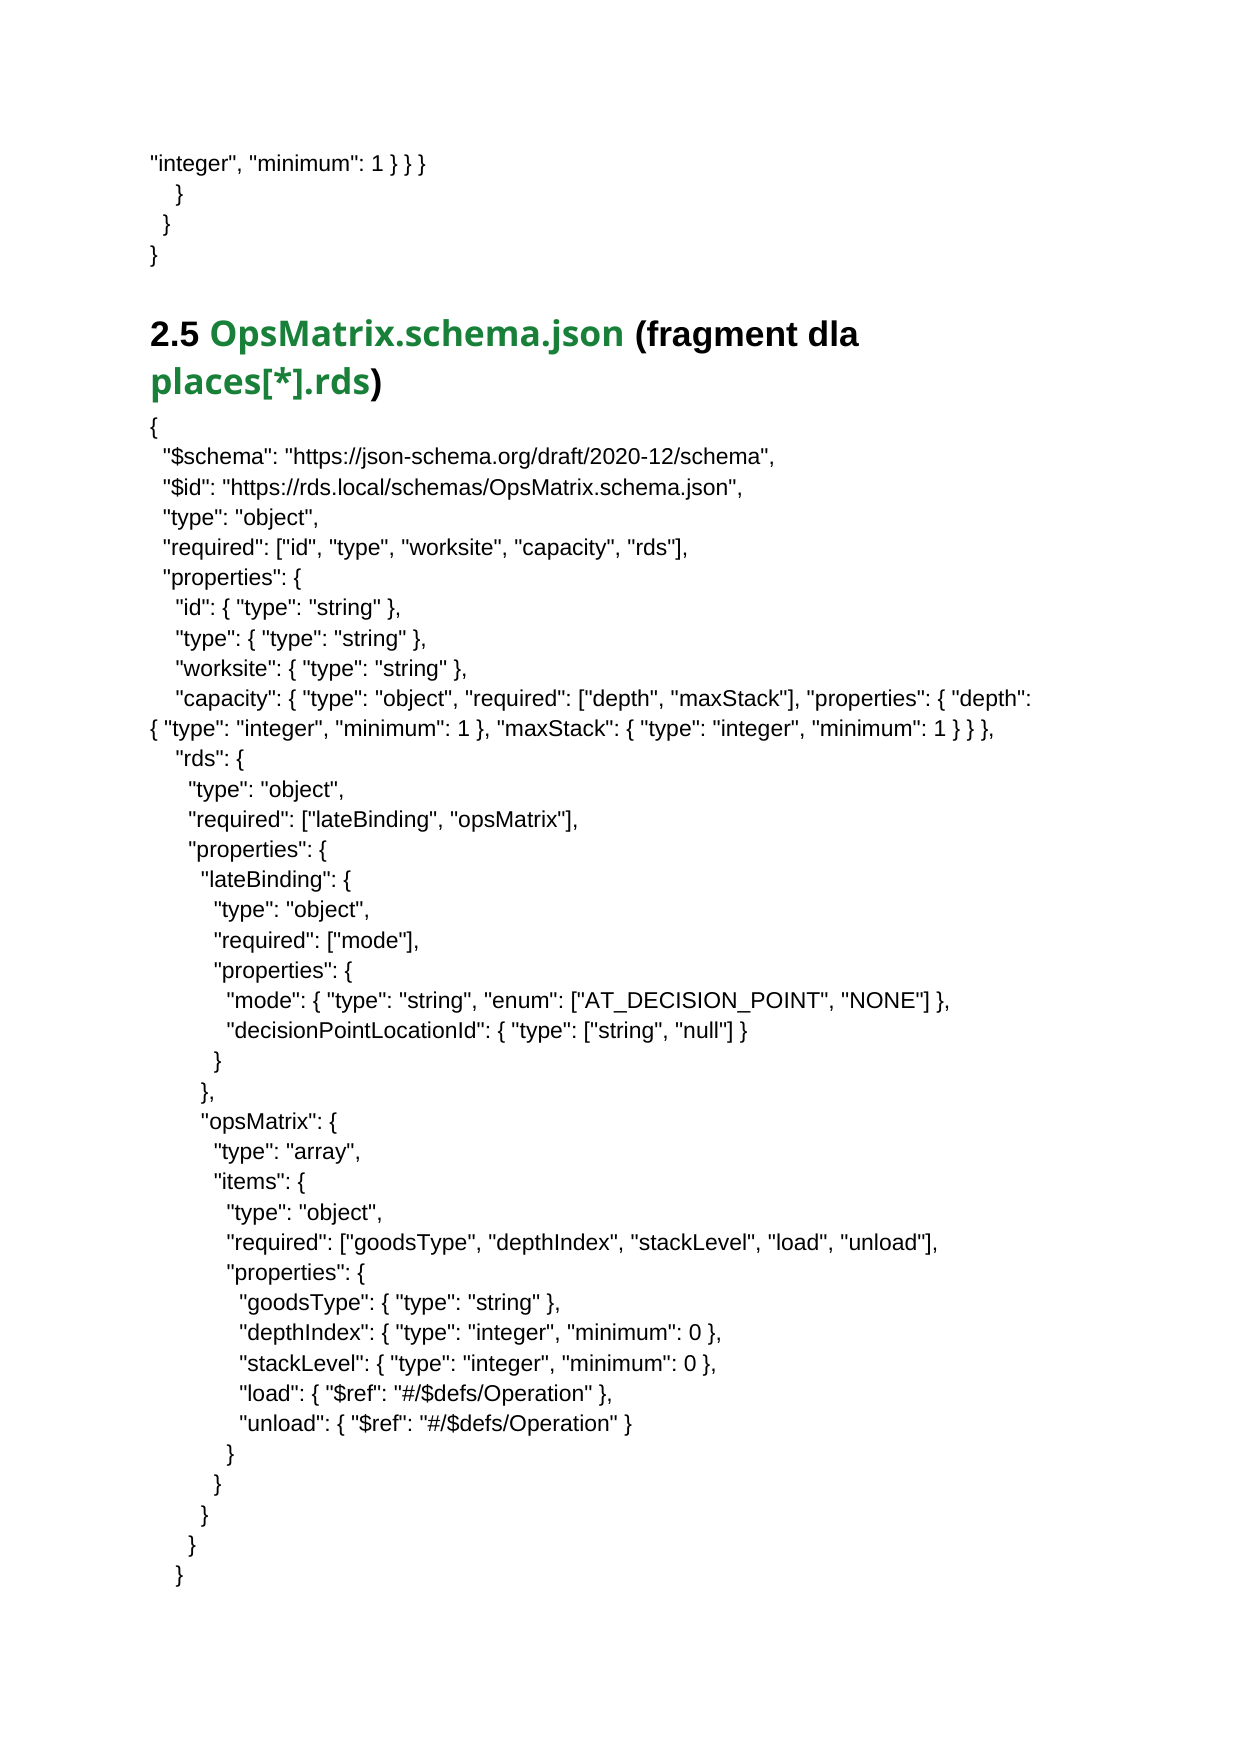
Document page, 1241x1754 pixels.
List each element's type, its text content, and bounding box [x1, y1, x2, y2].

text } [150, 210, 1090, 237]
text "properties": { [150, 564, 1090, 591]
text "properties": { [150, 1259, 1090, 1285]
text "$schema": "https://json-schema.org/draft/2020-12/schema", [150, 443, 1090, 470]
text "type": { "type": "string" }, [150, 624, 1090, 651]
text } [150, 1440, 1090, 1467]
text "required": ["goodsType", "depthIndex", "stackLevel", "load", "unload"], [150, 1229, 1090, 1255]
text { [150, 413, 1090, 439]
text "properties": { [150, 836, 1090, 862]
text "type": "object", [150, 896, 1090, 923]
text "type": "object", [150, 504, 1090, 530]
text "required": ["lateBinding", "opsMatrix"], [150, 806, 1090, 832]
text } [150, 1470, 1090, 1497]
text } [150, 1531, 1090, 1557]
subtitle 2.5 OpsMatrix.schema.json (fragment dla places[*].rds) [150, 308, 1090, 405]
text "depthIndex": { "type": "integer", "minimum": 0 }, [150, 1319, 1090, 1346]
text "lateBinding": { [150, 866, 1090, 893]
text "goodsType": { "type": "string" }, [150, 1289, 1090, 1316]
text } [150, 1501, 1090, 1527]
text "rds": { [150, 745, 1090, 772]
text "items": { [150, 1168, 1090, 1195]
text "required": ["id", "type", "worksite", "capacity", "rds"], [150, 534, 1090, 560]
text "properties": { [150, 957, 1090, 983]
text } [150, 180, 1090, 207]
text "type": "object", [150, 1198, 1090, 1225]
text "unload": { "$ref": "#/$defs/Operation" } [150, 1410, 1090, 1436]
text "load": { "$ref": "#/$defs/Operation" }, [150, 1380, 1090, 1406]
text "integer", "minimum": 1 } } } [150, 150, 1090, 176]
text "id": { "type": "string" }, [150, 594, 1090, 621]
text }, [150, 1078, 1090, 1104]
text "opsMatrix": { [150, 1108, 1090, 1134]
text "required": ["mode"], [150, 927, 1090, 953]
text "type": "array", [150, 1138, 1090, 1164]
text "capacity": { "type": "object", "required": ["depth", "maxStack"], "properties": { "depth": { "type": "integer", "minimum": 1 }, "maxStack": { "type": "integer", "minimum": 1 } } }, [150, 685, 1090, 742]
text "$id": "https://rds.local/schemas/OpsMatrix.schema.json", [150, 473, 1090, 500]
text "type": "object", [150, 776, 1090, 802]
text "decisionPointLocationId": { "type": ["string", "null"] } [150, 1017, 1090, 1044]
text } [150, 1561, 1090, 1587]
text "stackLevel": { "type": "integer", "minimum": 0 }, [150, 1349, 1090, 1376]
text } [150, 1047, 1090, 1074]
text } [150, 241, 1090, 267]
text "mode": { "type": "string", "enum": ["AT_DECISION_POINT", "NONE"] }, [150, 987, 1090, 1013]
text "worksite": { "type": "string" }, [150, 655, 1090, 681]
